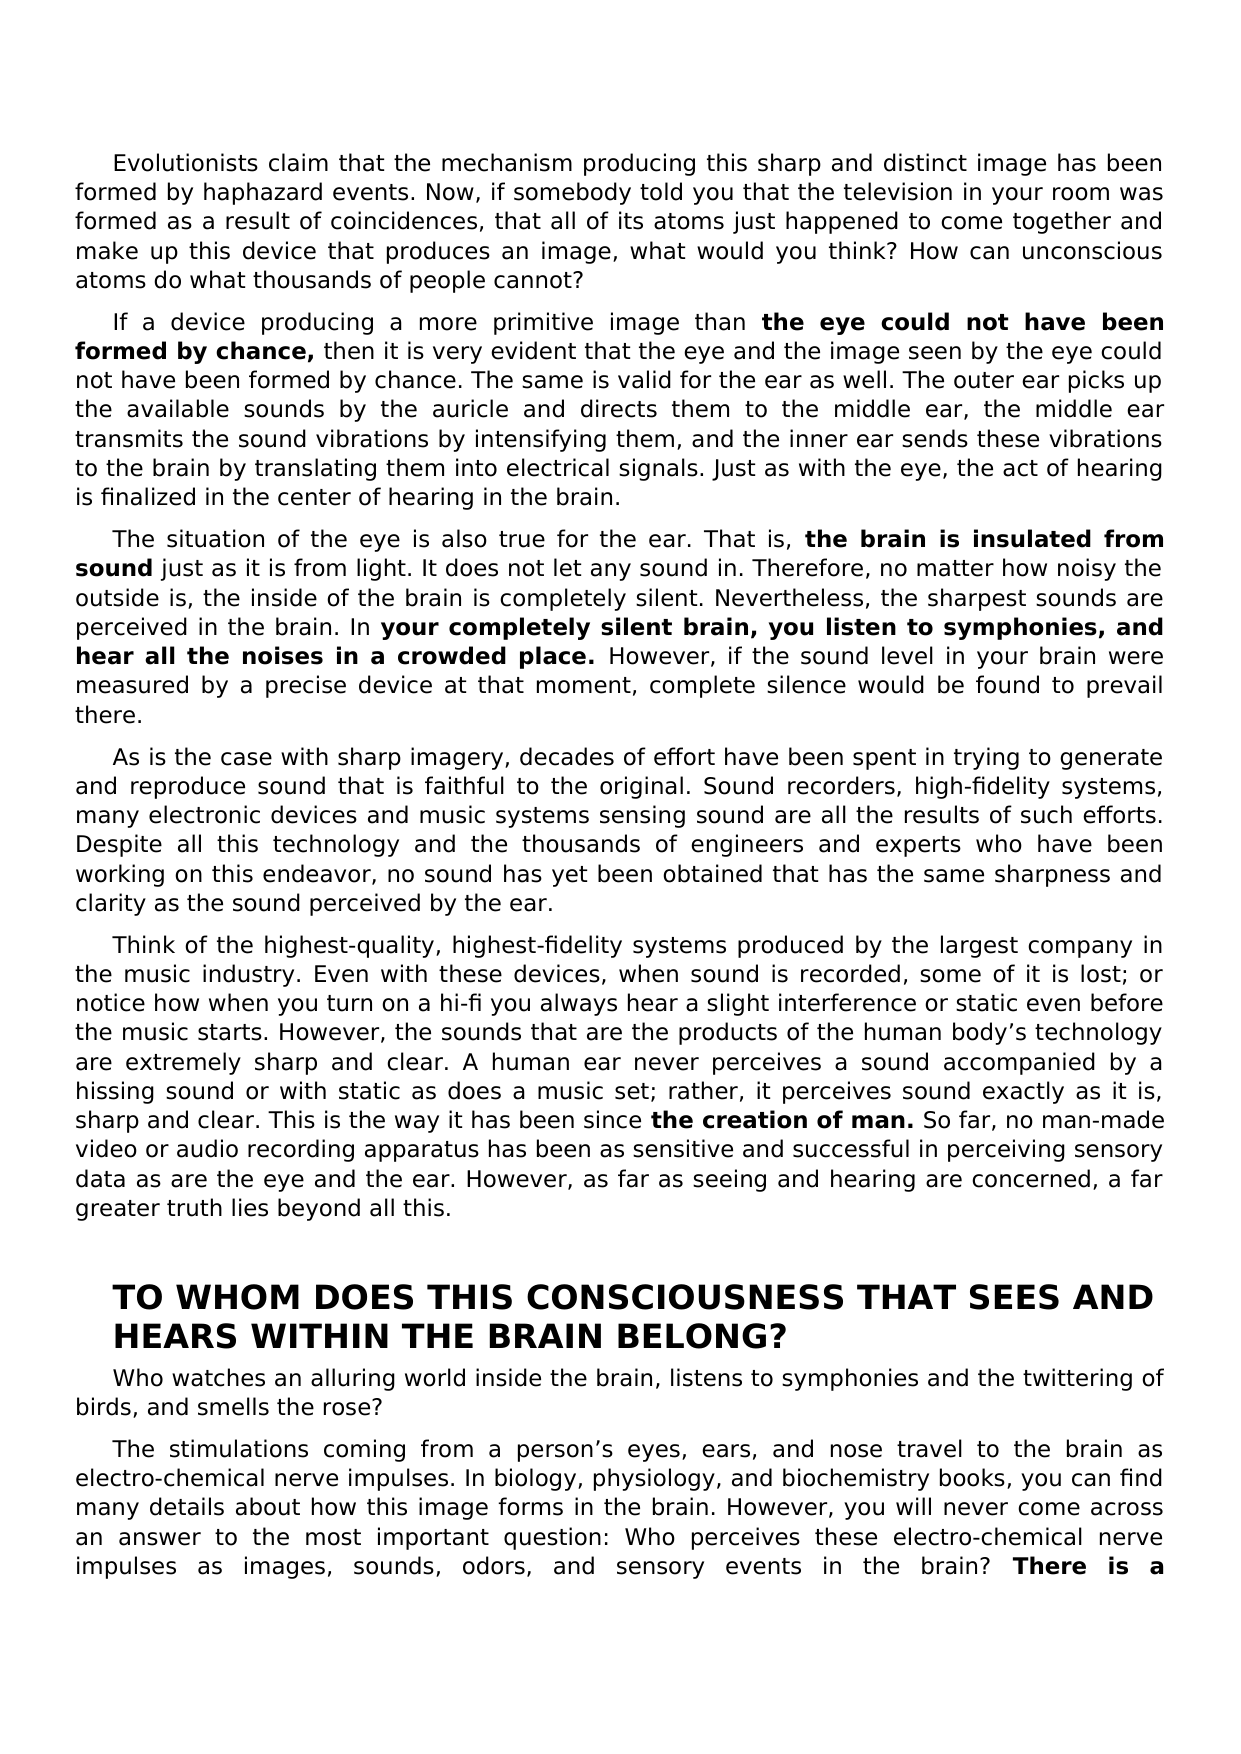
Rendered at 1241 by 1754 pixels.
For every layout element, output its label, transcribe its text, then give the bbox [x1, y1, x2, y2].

text Who watches an alluring world inside the brain, listens to symphonies and the twittering of birds, and smells the rose? [75, 1365, 1165, 1421]
subtitle TO WHOM DOES THIS CONSCIOUSNESS THAT SEES AND HEARS WITHIN THE BRAIN BELONG? [112, 1279, 1165, 1356]
text If a device producing a more primitive image than the eye could not have been formed by chance, then it is very evident that the eye and the image seen by the eye could not have been formed by chance. The same is valid for the ear as well. The outer ear picks up the available sounds by the auricle and directs them to the middle ear, the middle ear transmits the sound vibrations by intensifying them, and the inner ear sends these vibrations to the brain by translating them into electrical signals. Just as with the eye, the act of hearing is finalized in the center of hearing in the brain. [75, 309, 1165, 511]
text As is the case with sharp imagery, decades of effort have been spent in trying to generate and reproduce sound that is faithful to the original. Sound recorders, high-fidelity systems, many electronic devices and music systems sensing sound are all the results of such efforts. Despite all this technology and the thousands of engineers and experts who have been working on this endeavor, no sound has yet been obtained that has the same sharpness and clarity as the sound perceived by the ear. [75, 744, 1165, 917]
text The situation of the eye is also true for the ear. That is, the brain is insulated from sound just as it is from light. It does not let any sound in. Therefore, no matter how noisy the outside is, the inside of the brain is completely silent. Nevertheless, the sharpest sounds are perceived in the brain. In your completely silent brain, you listen to symphonies, and hear all the noises in a crowded place. However, if the sound level in your brain were measured by a precise device at that moment, complete silence would be found to prevail there. [75, 526, 1165, 728]
text Think of the highest-quality, highest-fidelity systems produced by the largest company in the music industry. Even with these devices, when sound is recorded, some of it is lost; or notice how when you turn on a hi-fi you always hear a slight interference or static even before the music starts. However, the sounds that are the products of the human body’s technology are extremely sharp and clear. A human ear never perceives a sound accompanied by a hissing sound or with static as does a music set; rather, it perceives sound exactly as it is, sharp and clear. This is the way it has been since the creation of man. So far, no man-made video or audio recording apparatus has been as sensitive and successful in perceiving sensory data as are the eye and the ear. However, as far as seeing and hearing are concerned, a far greater truth lies beyond all this. [75, 932, 1165, 1222]
text Evolutionists claim that the mechanism producing this sharp and distinct image has been formed by haphazard events. Now, if somebody told you that the television in your room was formed as a result of coincidences, that all of its atoms just happened to come together and make up this device that produces an image, what would you think? How can unconscious atoms do what thousands of people cannot? [75, 150, 1165, 294]
text The stimulations coming from a person’s eyes, ears, and nose travel to the brain as electro-chemical nerve impulses. In biology, physiology, and biochemistry books, you can find many details about how this image forms in the brain. However, you will never come across an answer to the most important question: Who perceives these electro-chemical nerve impulses as images, sounds, odors, and sensory events in the brain? There is a [75, 1436, 1165, 1579]
